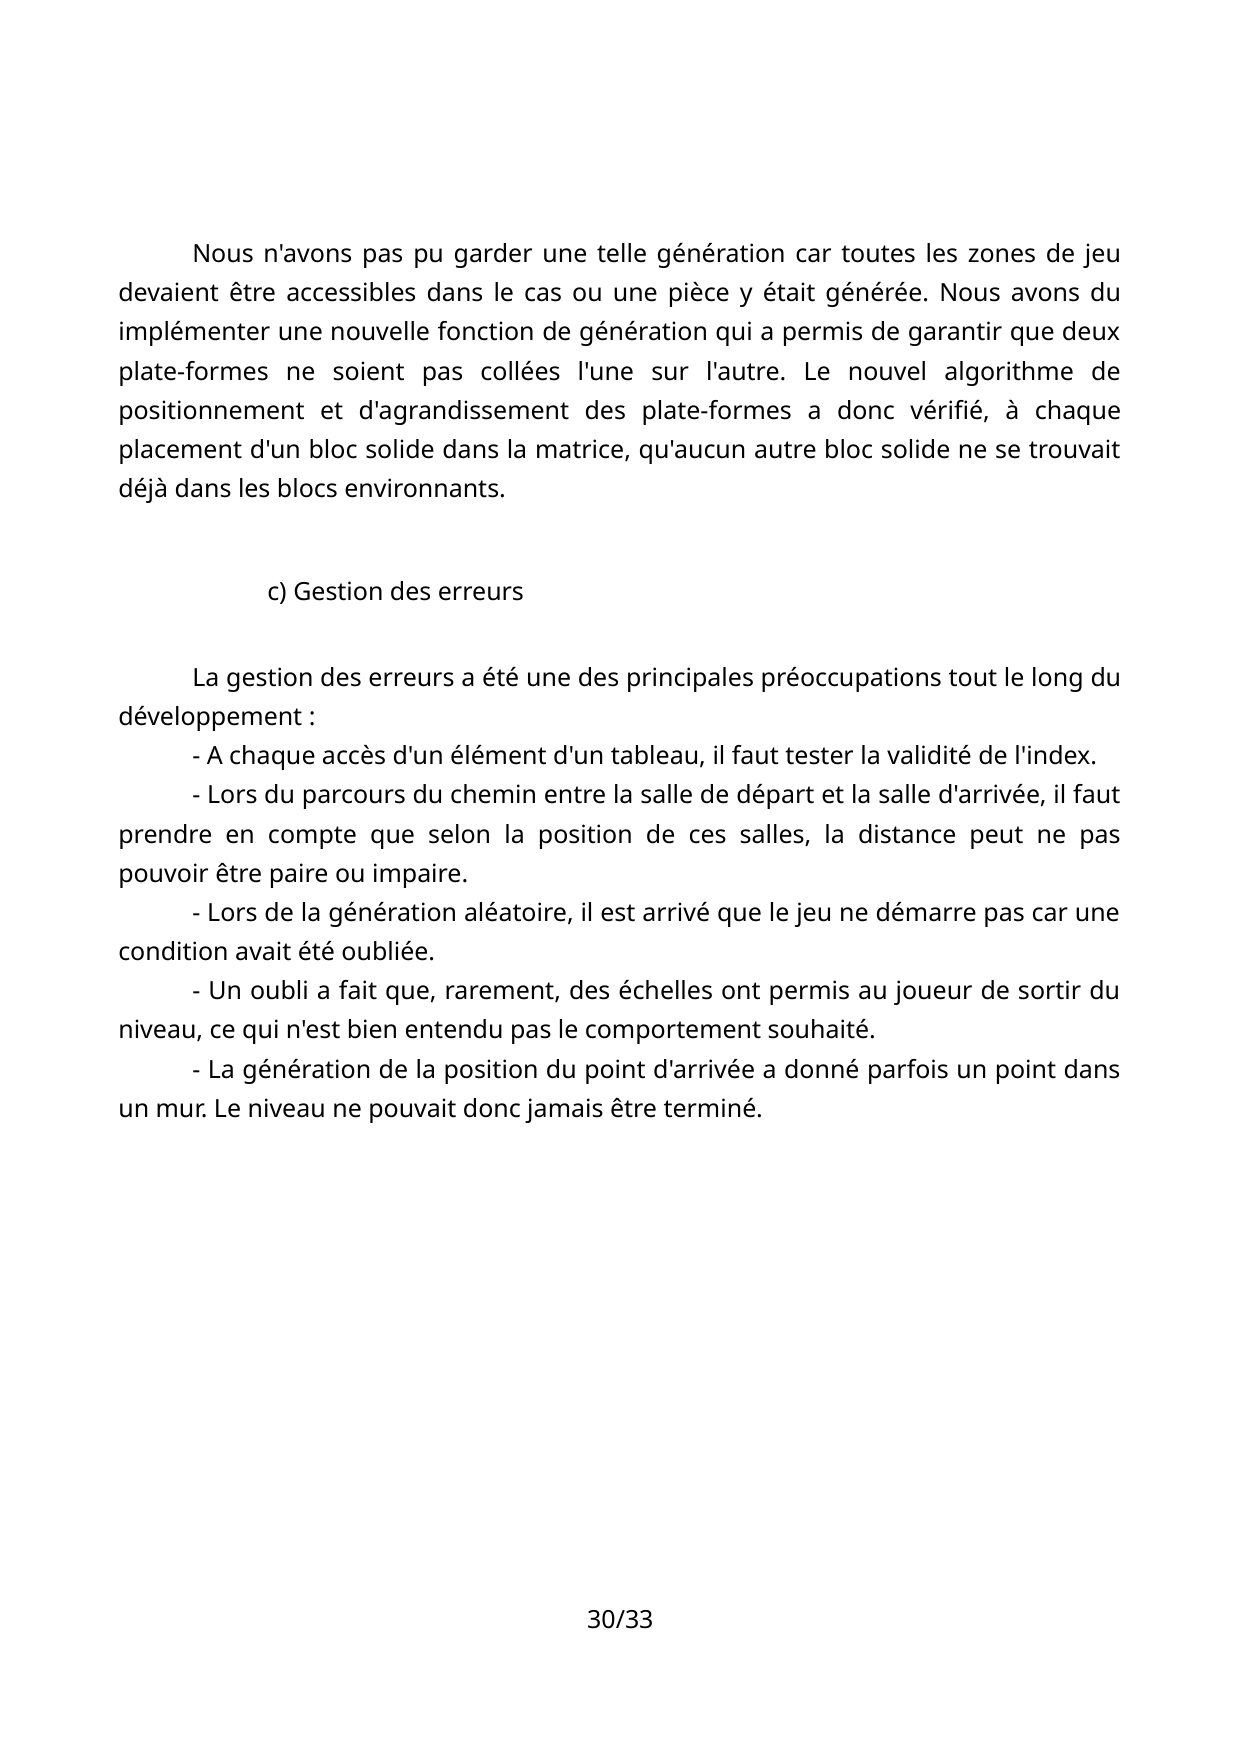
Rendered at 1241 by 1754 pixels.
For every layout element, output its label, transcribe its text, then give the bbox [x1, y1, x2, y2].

text - Lors du parcours du chemin entre la salle de départ et la salle d'arrivée, il faut prendre en compte que selon la position de ces salles, la distance peut ne pas pouvoir être paire ou impaire. [118, 777, 1122, 889]
subtitle c) Gestion des erreurs [118, 574, 1122, 608]
text - Un oubli a fait que, rarement, des échelles ont permis au joueur de sortir du niveau, ce qui n'est bien entendu pas le comportement souhaité. [118, 973, 1122, 1046]
text Nous n'avons pas pu garder une telle génération car toutes les zones de jeu devaient être accessibles dans le cas ou une pièce y était générée. Nous avons du implémenter une nouvelle fonction de génération qui a permis de garantir que deux plate-formes ne soient pas collées l'une sur l'autre. Le nouvel algorithme de positionnement et d'agrandissement des plate-formes a donc vérifié, à chaque placement d'un bloc solide dans la matrice, qu'aucun autre bloc solide ne se trouvait déjà dans les blocs environnants. [118, 236, 1122, 505]
text - Lors de la génération aléatoire, il est arrivé que le jeu ne démarre pas car une condition avait été oubliée. [118, 895, 1122, 968]
text - A chaque accès d'un élément d'un tableau, il faut tester la validité de l'index. [118, 738, 1122, 772]
text La gestion des erreurs a été une des principales préoccupations tout le long du développement : [118, 660, 1122, 733]
text - La génération de la position du point d'arrivée a donné parfois un point dans un mur. Le niveau ne pouvait donc jamais être terminé. [118, 1051, 1122, 1124]
